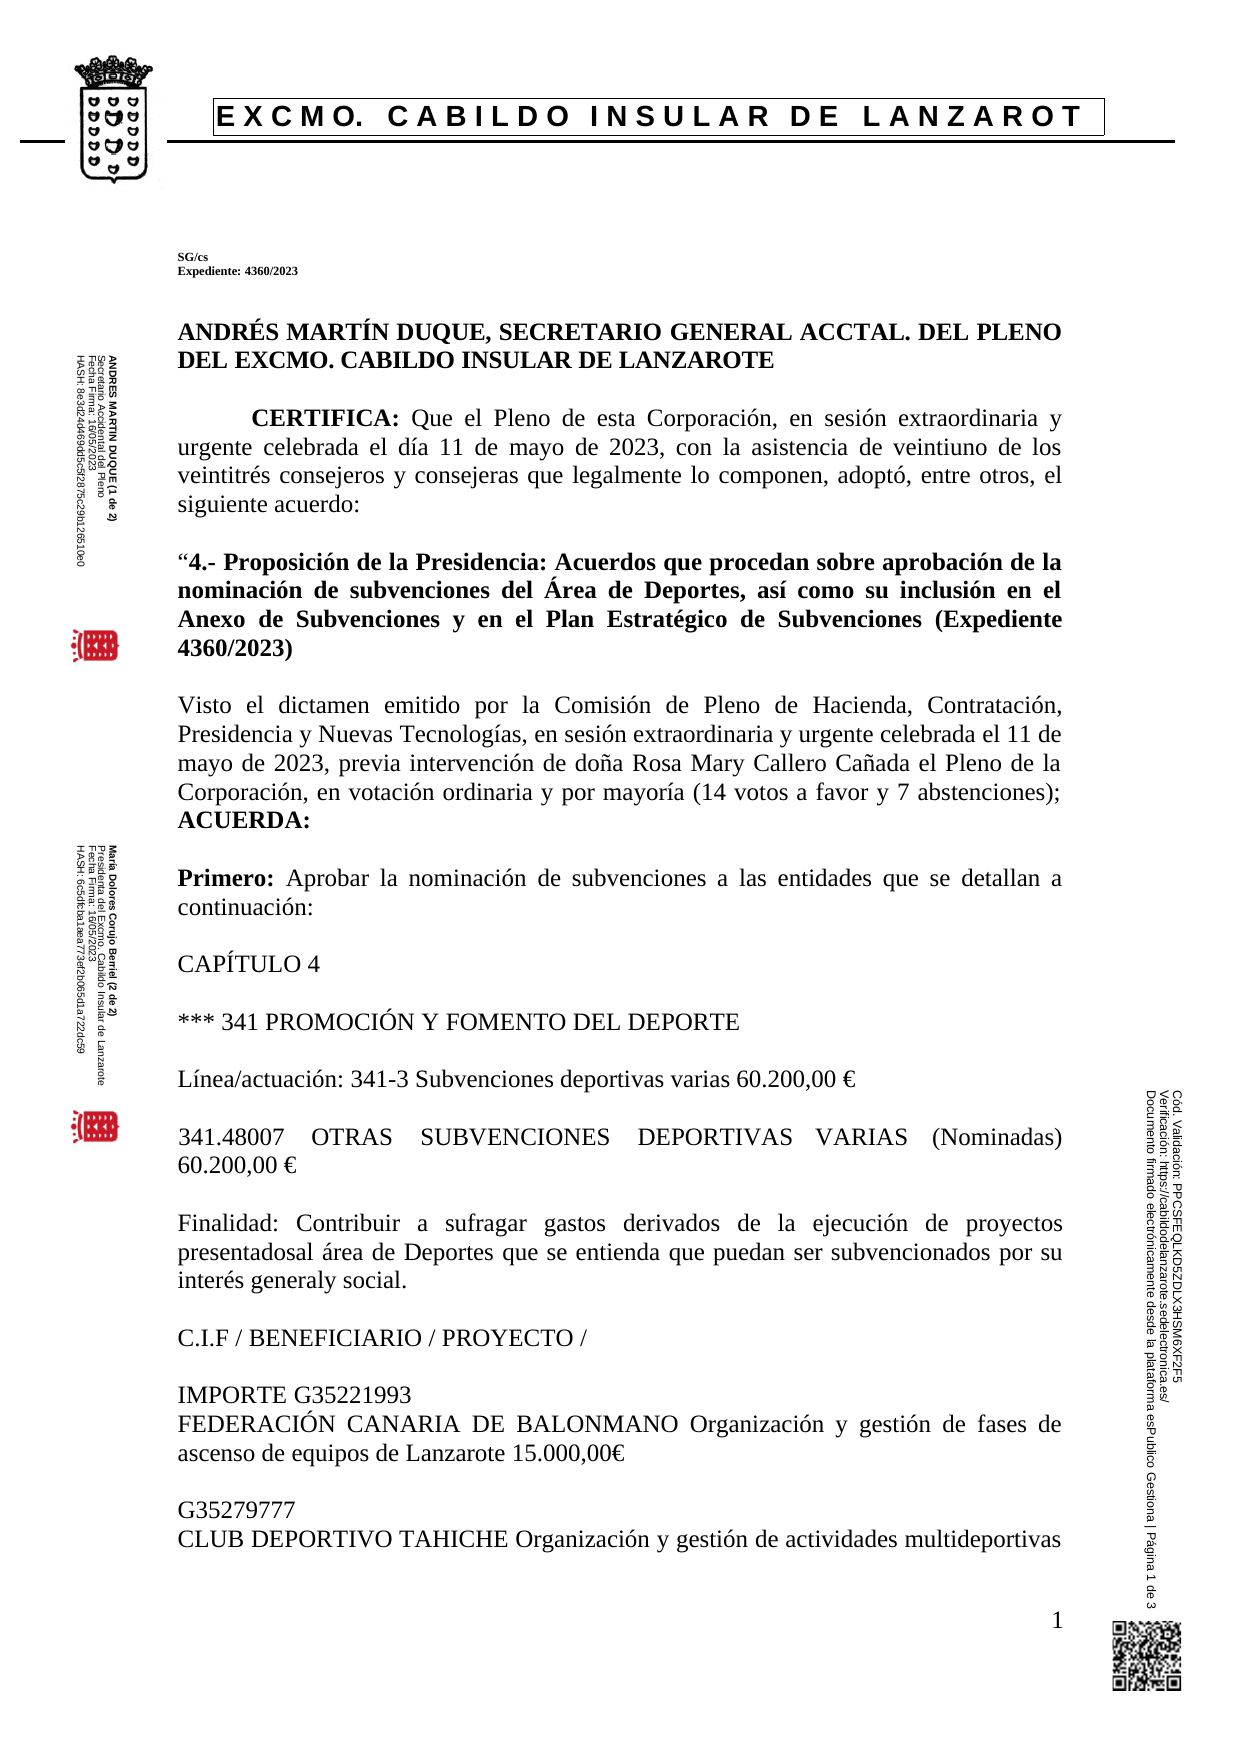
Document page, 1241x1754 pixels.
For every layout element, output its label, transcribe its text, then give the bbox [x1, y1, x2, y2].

text CAPÍTULO 4 [177, 949, 1192, 978]
text 341.48007 OTRAS SUBVENCIONES DEPORTIVAS VARIAS (Nominadas) [69, 1116, 1145, 1153]
text FEDERACIÓN CANARIA DE BALONMANO Organización y gestión de fases de ascenso de equipos de Lanzarote 15.000,00€ [177, 1409, 1063, 1467]
text C.I.F / BENEFICIARIO / PROYECTO / IMPORTE G35221993 [177, 1294, 701, 1409]
text Cód. Validación: PPCSFEQLKD5ZDLX3HSM6XF2F5 [1171, 1091, 1184, 1611]
picture [1112, 1621, 1182, 1691]
text Presidenta del Excmo. Cabildo Insular de Lanzarote Fecha Firma: 16/05/2023 [86, 846, 107, 1106]
text Expediente: 4360/2023 [177, 264, 1192, 278]
subtitle ANDRÉS MARTÍN DUQUE, SECRETARIO GENERAL ACCTAL. DEL PLENO DEL EXCMO. CABILDO INSULAR DE LANZAROTE [177, 317, 1062, 374]
text CLUB DEPORTIVO TAHICHE Organización y gestión de actividades multideportivas [177, 1524, 1145, 1553]
text Finalidad: Contribuir a sufragar gastos derivados de la ejecución de proyectos presentadosal área de Deportes que se entienda que puedan ser subvencionados por su interés generaly social. [177, 1208, 1063, 1294]
picture [68, 1106, 121, 1146]
text Secretario Accidental del Pleno Fecha Firma: 16/05/2023 [86, 355, 107, 502]
subtitle “4.- Proposición de la Presidencia: Acuerdos que procedan sobre aprobación de la nominación de subvenciones del Área de Deportes, así como su inclusión en el Anexo de Subvenciones y en el Plan Estratégico de Subvenciones (Expediente 4360/2023) [177, 547, 1063, 662]
text Verificación: https://cabildodelanzarote.sedelectronica.es/ [1158, 1091, 1171, 1611]
text HASH: 6c5dfcba1aea773ef2b065d1a722dc59 [76, 846, 86, 1106]
text Primero: Aprobar la nominación de subvenciones a las entidades que se detallan a continuación: [177, 863, 1063, 921]
text Visto el dictamen emitido por la Comisión de Pleno de Hacienda, Contratación, Presidencia y Nuevas Tecnologías, en sesión extraordinaria y urgente celebrada el 11 de mayo de 2023, previa intervención de doña Rosa Mary Callero Cañada el Pleno de la Corporación, en votación ordinaria y por mayoría (14 votos a favor y 7 abstenciones); ACUERDA: [177, 691, 1062, 834]
text Documento firmado electrónicamente desde la plataforma esPublico Gestiona | Página 1 de 3 [1145, 1091, 1158, 1611]
text ANDRES MARTIN DUQUE (1 de 2) [107, 355, 119, 625]
text 1 [58, 1606, 1063, 1634]
text HASH: 8e3d24d469dd5c5f2875c29b126510e0 [76, 355, 86, 625]
picture [68, 625, 121, 665]
text María Dolores Corujo Berriel (2 de 2) [107, 846, 119, 1106]
text [1184, 1496, 1192, 1524]
text G35279777 [177, 1496, 1145, 1524]
text SG/cs [177, 250, 1192, 264]
text CERTIFICA: Que el Pleno de esta Corporación, en sesión extraordinaria y urgente celebrada el día 11 de mayo de 2023, con la asistencia de veintiuno de los veintitrés consejeros y consejeras que legalmente lo componen, adoptó, entre otros, el siguiente acuerdo: [177, 403, 1063, 518]
text Línea/actuación: 341-3 Subvenciones deportivas varias 60.200,00 € [177, 1064, 1192, 1093]
text 60.200,00 € [177, 1153, 1145, 1179]
text *** 341 PROMOCIÓN Y FOMENTO DEL DEPORTE [177, 1007, 1192, 1036]
picture [65, 39, 167, 193]
